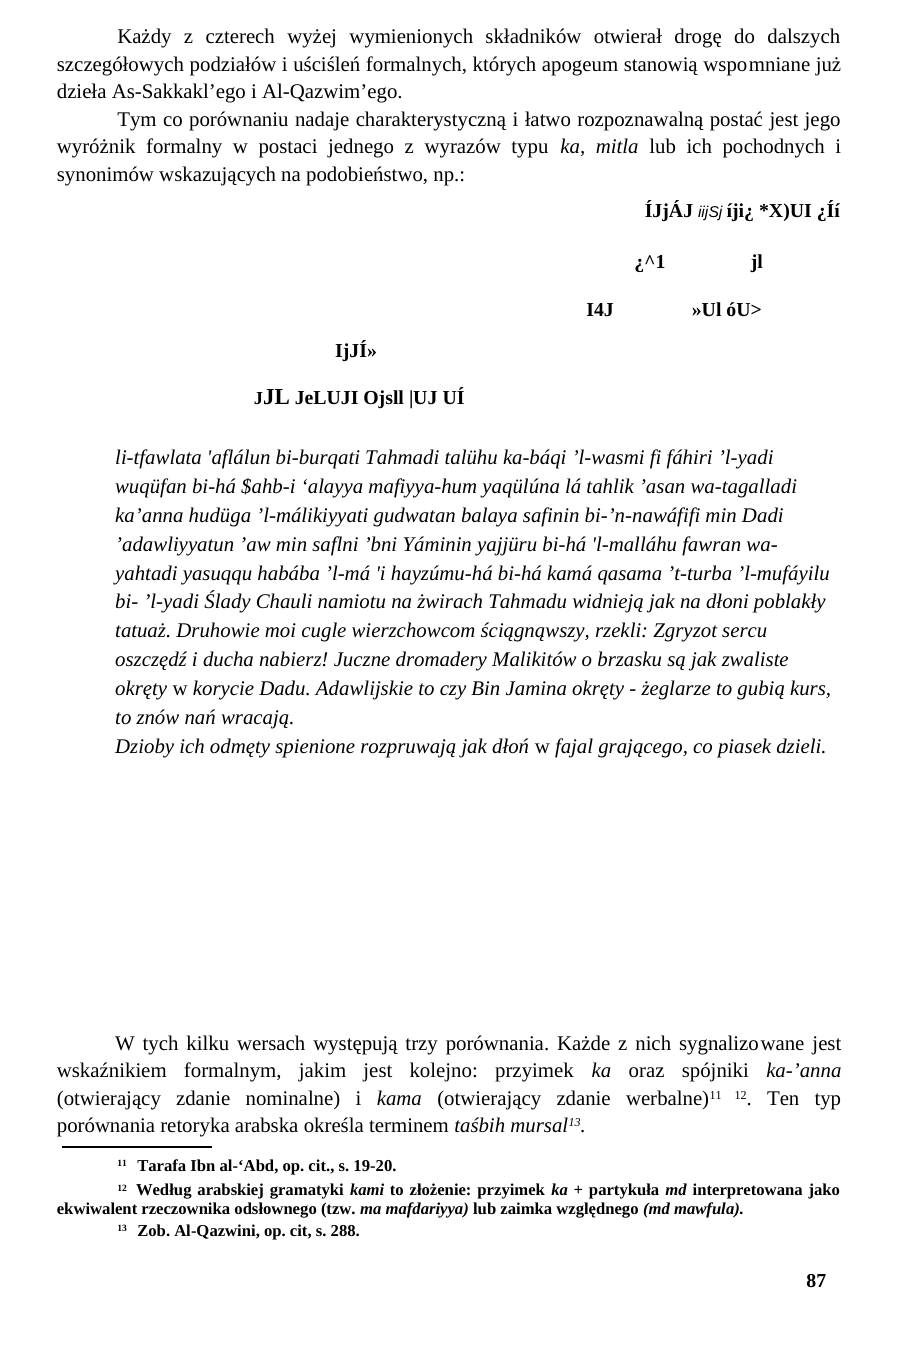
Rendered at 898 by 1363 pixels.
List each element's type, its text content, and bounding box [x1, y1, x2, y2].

text IjJÍ» [254, 339, 533, 362]
text ¿^1 jl [586, 250, 840, 273]
text Dzioby ich odmęty spienione rozpruwają jak dłoń w fajal grającego, co piasek dzieli. [115, 733, 841, 758]
text 11 Tarafa Ibn al-‘Abd, op. cit., s. 19-20. [57, 1156, 840, 1175]
text ÍJjÁJ iijSj íji¿ *X)UI ¿Íí [586, 199, 840, 222]
text li-tfawlata 'aflálun bi-burqati Tahmadi talühu ka-báqi ’l-wasmi fi fáhiri ’l-yadi wuqüfan bi-há $ahb-i ‘alayya mafiyya-hum yaqülúna lá tahlik ’asan wa-tagalladi ka’anna hudüga ’l-málikiyyati gudwatan balaya safinin bi-’n-nawáfifi min Dadi ’adawliyyatun ’aw min saflni ’bni Yáminin yajjüru bi-há 'l-malláhu fawran wa-yahtadi yasuqqu habába ’l-má 'i hayzúmu-há bi-há kamá qasama ’t-turba ’l-mufáyilu bi- ’l-yadi Ślady Chauli namiotu na żwirach Tahmadu widnieją jak na dłoni poblakły tatuaż. Druhowie moi cugle wierzchowcom ściągnąwszy, rzekli: Zgryzot sercu oszczędź i ducha nabierz! Juczne dromadery Malikitów o brzasku są jak zwaliste okręty w korycie Dadu. Adawlijskie to czy Bin Jamina okręty - żeglarze to gubią kurs, to znów nań wracają. [115, 445, 841, 729]
text jJL JeLUJI Ojsll |UJ UÍ [254, 383, 533, 409]
text Każdy z czterech wyżej wymienionych składników otwierał drogę do dalszych szczegółowych podziałów i uściśleń formalnych, których apogeum stanowią wspo­mniane już dzieła As-Sakkakl’ego i Al-Qazwim’ego. [57, 24, 841, 103]
text 13 Zob. Al-Qazwini, op. cit, s. 288. [57, 1221, 840, 1240]
text I4J »Ul óU> [586, 298, 840, 321]
text 87 [806, 1269, 833, 1292]
text 12 Według arabskiej gramatyki kami to złożenie: przyimek ka + partykuła md interpretowana jako ekwiwalent rzeczownika odsłownego (tzw. ma mafdariyya) lub zaimka względnego (md mawfula). [57, 1181, 840, 1218]
text W tych kilku wersach występują trzy porównania. Każde z nich sygnalizo­wane jest wskaźnikiem formalnym, jakim jest kolejno: przyimek ka oraz spójniki ka-’anna (otwierający zdanie nominalne) i kama (otwierający zdanie werbalne)11 12. Ten typ porównania retoryka arabska określa terminem taśbih mursal13. [57, 1031, 841, 1137]
text Tym co porównaniu nadaje charakterystyczną i łatwo rozpoznawalną postać jest jego wyróżnik formalny w postaci jednego z wyrazów typu ka, mitla lub ich po­chodnych i synonimów wskazujących na podobieństwo, np.: [57, 107, 841, 186]
